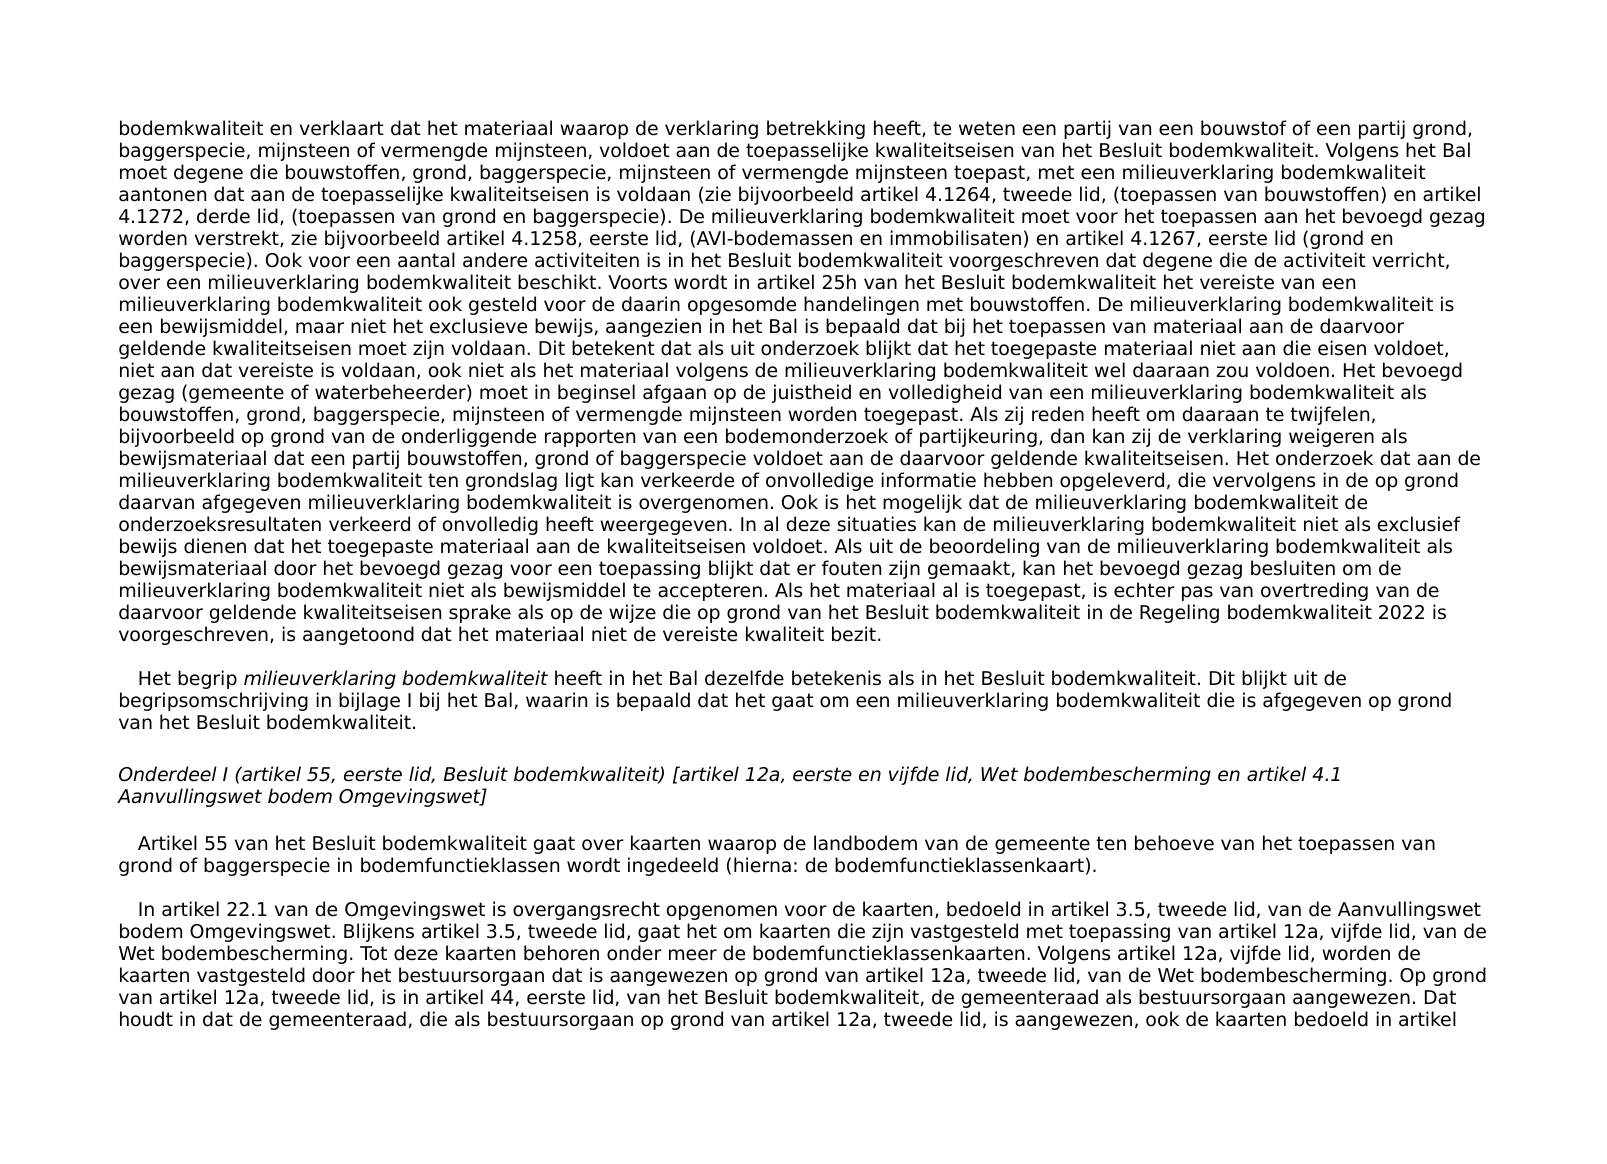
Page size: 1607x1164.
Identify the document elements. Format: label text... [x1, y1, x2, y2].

text Het begrip milieuverklaring bodemkwaliteit heeft in het Bal dezelfde betekenis als in het Besluit bodemkwaliteit. Dit blijkt uit de begripsomschrijving in bijlage I bij het Bal, waarin is bepaald dat het gaat om een milieuverklaring bodemkwaliteit die is afgegeven op grond van het Besluit bodemkwaliteit. [118, 668, 1488, 734]
text Artikel 55 van het Besluit bodemkwaliteit gaat over kaarten waarop de landbodem van de gemeente ten behoeve van het toepassen van grond of baggerspecie in bodemfunctieklassen wordt ingedeeld (hierna: de bodemfunctieklassenkaart). [118, 833, 1488, 877]
text In artikel 22.1 van de Omgevingswet is overgangsrecht opgenomen voor de kaarten, bedoeld in artikel 3.5, tweede lid, van de Aanvullingswet bodem Omgevingswet. Blijkens artikel 3.5, tweede lid, gaat het om kaarten die zijn vastgesteld met toepassing van artikel 12a, vijfde lid, van de Wet bodembescherming. Tot deze kaarten behoren onder meer de bodemfunctieklassenkaarten. Volgens artikel 12a, vijfde lid, worden de kaarten vastgesteld door het bestuursorgaan dat is aangewezen op grond van artikel 12a, tweede lid, van de Wet bodembescherming. Op grond van artikel 12a, tweede lid, is in artikel 44, eerste lid, van het Besluit bodemkwaliteit, de gemeenteraad als bestuursorgaan aangewezen. Dat houdt in dat de gemeenteraad, die als bestuursorgaan op grond van artikel 12a, tweede lid, is aangewezen, ook de kaarten bedoeld in artikel [118, 899, 1488, 1031]
subtitle Onderdeel I (artikel 55, eerste lid, Besluit bodemkwaliteit) [artikel 12a, eerste en vijfde lid, Wet bodembescherming en artikel 4.1 Aanvullingswet bodem Omgevingswet] [118, 764, 1488, 808]
text bodemkwaliteit en verklaart dat het materiaal waarop de verklaring betrekking heeft, te weten een partij van een bouwstof of een partij grond, baggerspecie, mijnsteen of vermengde mijnsteen, voldoet aan de toepasselijke kwaliteitseisen van het Besluit bodemkwaliteit. Volgens het Bal moet degene die bouwstoffen, grond, baggerspecie, mijnsteen of vermengde mijnsteen toepast, met een milieuverklaring bodemkwaliteit aantonen dat aan de toepasselijke kwaliteitseisen is voldaan (zie bijvoorbeeld artikel 4.1264, tweede lid, (toepassen van bouwstoffen) en artikel 4.1272, derde lid, (toepassen van grond en baggerspecie). De milieuverklaring bodemkwaliteit moet voor het toepassen aan het bevoegd gezag worden verstrekt, zie bijvoorbeeld artikel 4.1258, eerste lid, (AVI-bodemassen en immobilisaten) en artikel 4.1267, eerste lid (grond en baggerspecie). Ook voor een aantal andere activiteiten is in het Besluit bodemkwaliteit voorgeschreven dat degene die de activiteit verricht, over een milieuverklaring bodemkwaliteit beschikt. Voorts wordt in artikel 25h van het Besluit bodemkwaliteit het vereiste van een milieuverklaring bodemkwaliteit ook gesteld voor de daarin opgesomde handelingen met bouwstoffen. De milieuverklaring bodemkwaliteit is een bewijsmiddel, maar niet het exclusieve bewijs, aangezien in het Bal is bepaald dat bij het toepassen van materiaal aan de daarvoor geldende kwaliteitseisen moet zijn voldaan. Dit betekent dat als uit onderzoek blijkt dat het toegepaste materiaal niet aan die eisen voldoet, niet aan dat vereiste is voldaan, ook niet als het materiaal volgens de milieuverklaring bodemkwaliteit wel daaraan zou voldoen. Het bevoegd gezag (gemeente of waterbeheerder) moet in beginsel afgaan op de juistheid en volledigheid van een milieuverklaring bodemkwaliteit als bouwstoffen, grond, baggerspecie, mijnsteen of vermengde mijnsteen worden toegepast. Als zij reden heeft om daaraan te twijfelen, bijvoorbeeld op grond van de onderliggende rapporten van een bodemonderzoek of partijkeuring, dan kan zij de verklaring weigeren als bewijsmateriaal dat een partij bouwstoffen, grond of baggerspecie voldoet aan de daarvoor geldende kwaliteitseisen. Het onderzoek dat aan de milieuverklaring bodemkwaliteit ten grondslag ligt kan verkeerde of onvolledige informatie hebben opgeleverd, die vervolgens in de op grond daarvan afgegeven milieuverklaring bodemkwaliteit is overgenomen. Ook is het mogelijk dat de milieuverklaring bodemkwaliteit de onderzoeksresultaten verkeerd of onvolledig heeft weergegeven. In al deze situaties kan de milieuverklaring bodemkwaliteit niet als exclusief bewijs dienen dat het toegepaste materiaal aan de kwaliteitseisen voldoet. Als uit de beoordeling van de milieuverklaring bodemkwaliteit als bewijsmateriaal door het bevoegd gezag voor een toepassing blijkt dat er fouten zijn gemaakt, kan het bevoegd gezag besluiten om de milieuverklaring bodemkwaliteit niet als bewijsmiddel te accepteren. Als het materiaal al is toegepast, is echter pas van overtreding van de daarvoor geldende kwaliteitseisen sprake als op de wijze die op grond van het Besluit bodemkwaliteit in de Regeling bodemkwaliteit 2022 is voorgeschreven, is aangetoond dat het materiaal niet de vereiste kwaliteit bezit. [118, 118, 1488, 646]
